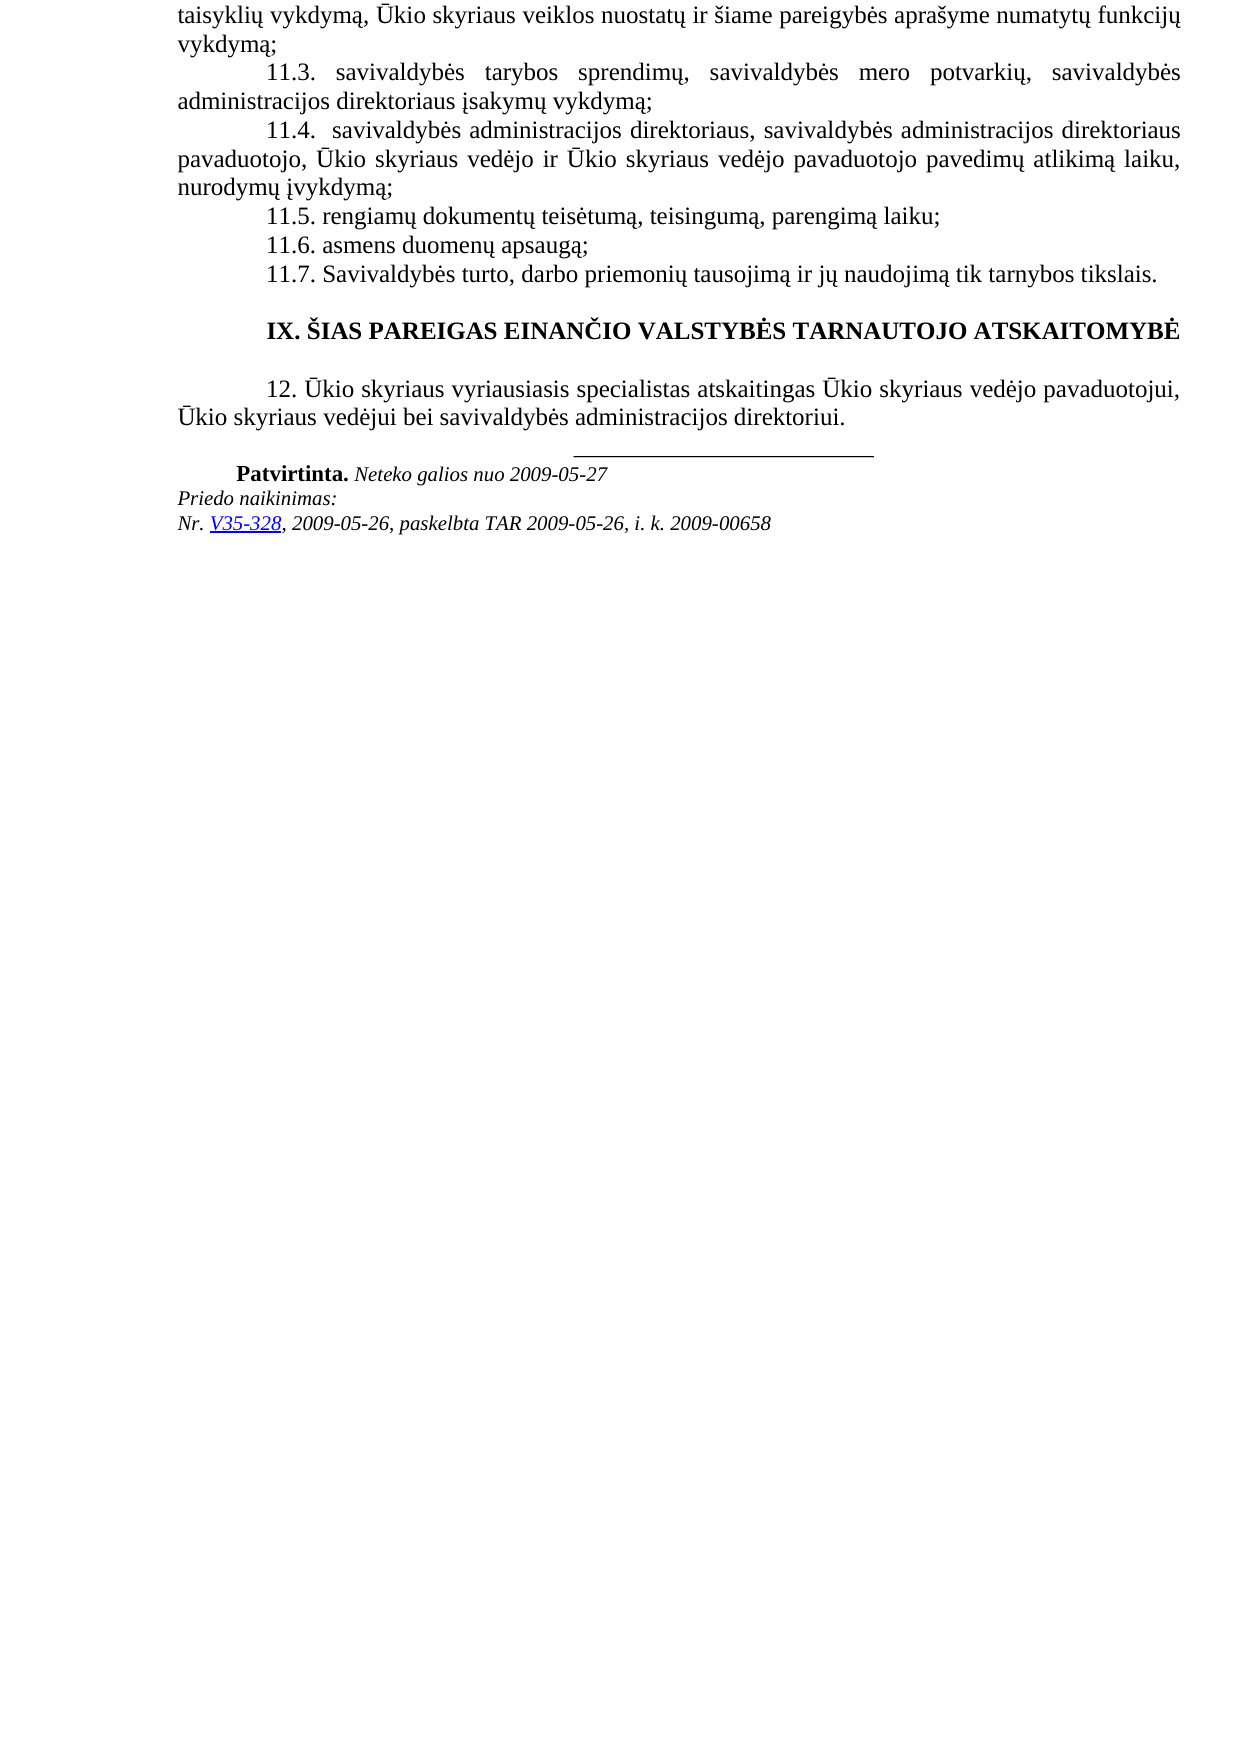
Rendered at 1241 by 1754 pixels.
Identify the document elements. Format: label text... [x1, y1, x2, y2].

text Priedo naikinimas: [177, 486, 1181, 510]
text ________________________ [177, 431, 1181, 460]
text 11.4. savivaldybės administracijos direktoriaus, savivaldybės administracijos direktoriaus pavaduotojo, Ūkio skyriaus vedėjo ir Ūkio skyriaus vedėjo pavaduotojo pavedimų atlikimą laiku, nurodymų įvykdymą; [177, 115, 1181, 201]
text IX. ŠIAS PAREIGAS EINANČIO VALSTYBĖS TARNAUTOJO ATSKAITOMYBĖ [177, 316, 1181, 345]
text Nr. V35-328, 2009-05-26, paskelbta TAR 2009-05-26, i. k. 2009-00658 [177, 510, 1181, 534]
text Patvirtinta. Neteko galios nuo 2009-05-27 [177, 460, 1181, 486]
text 12. Ūkio skyriaus vyriausiasis specialistas atskaitingas Ūkio skyriaus vedėjo pavaduotojui, Ūkio skyriaus vedėjui bei savivaldybės administracijos direktoriui. [177, 374, 1181, 431]
text taisyklių vykdymą, Ūkio skyriaus veiklos nuostatų ir šiame pareigybės aprašyme numatytų funkcijų vykdymą; [177, 0, 1181, 57]
text 11.6. asmens duomenų apsaugą; [177, 230, 1181, 259]
text 11.3. savivaldybės tarybos sprendimų, savivaldybės mero potvarkių, savivaldybės administracijos direktoriaus įsakymų vykdymą; [177, 57, 1181, 115]
text 11.5. rengiamų dokumentų teisėtumą, teisingumą, parengimą laiku; [177, 201, 1181, 230]
text 11.7. Savivaldybės turto, darbo priemonių tausojimą ir jų naudojimą tik tarnybos tikslais. [177, 259, 1181, 287]
